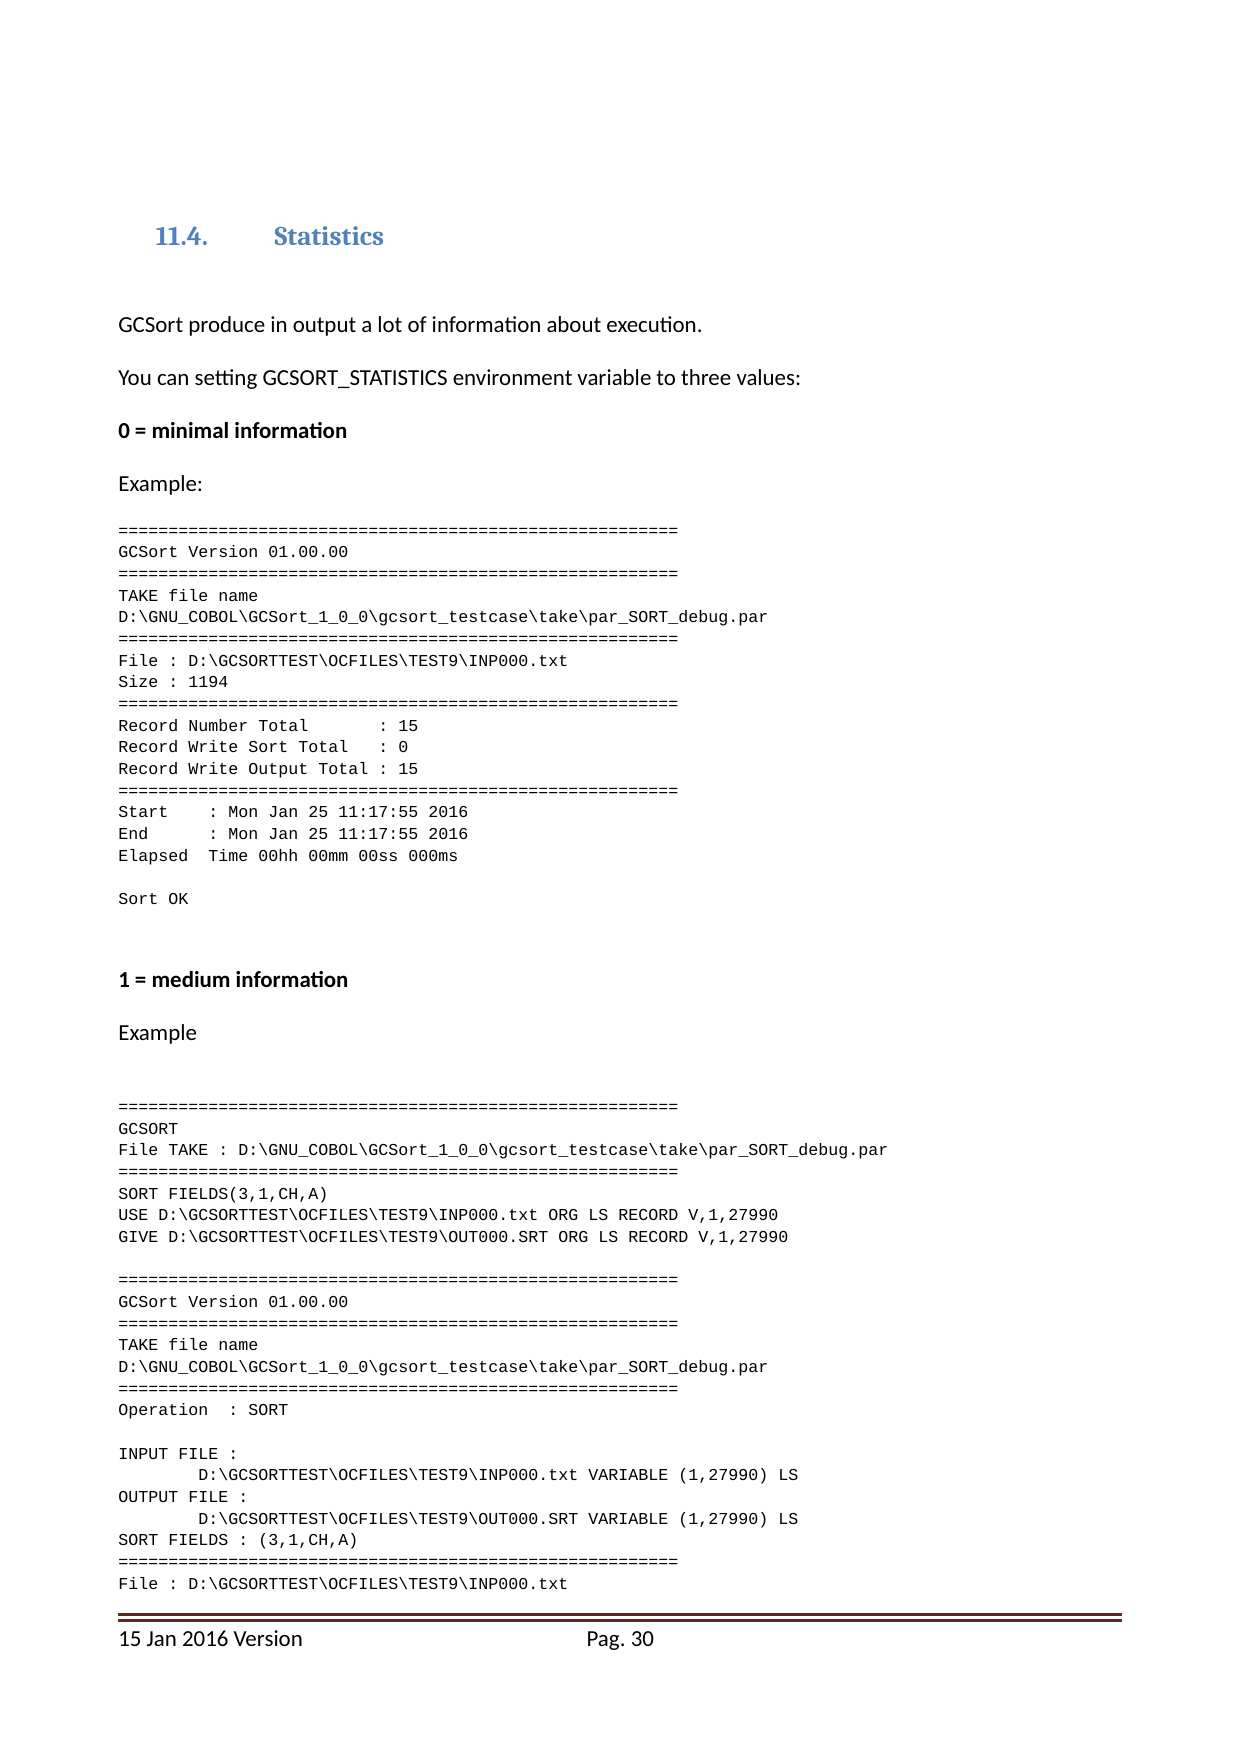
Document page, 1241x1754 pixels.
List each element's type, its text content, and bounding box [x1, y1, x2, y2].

text INPUT FILE : [118, 1445, 1122, 1464]
text GCSort produce in output a lot of information about execution. [118, 310, 1122, 338]
text D:\GCSORTTEST\OCFILES\TEST9\INP000.txt VARIABLE (1,27990) LS [118, 1467, 1122, 1486]
text ======================================================== [118, 696, 1122, 714]
text ======================================================== [118, 631, 1122, 649]
text ======================================================== [118, 522, 1122, 541]
text Start : Mon Jan 25 11:17:55 2016 [118, 804, 1122, 823]
text GCSORT [118, 1120, 1122, 1139]
text D:\GCSORTTEST\OCFILES\TEST9\OUT000.SRT VARIABLE (1,27990) LS [118, 1510, 1122, 1529]
text Size : 1194 [118, 674, 1122, 693]
text 0 = minimal information [118, 416, 1122, 444]
text ======================================================== [118, 566, 1122, 584]
text Example [118, 1018, 1122, 1046]
text TAKE file name [118, 1337, 1122, 1356]
text Elapsed Time 00hh 00mm 00ss 000ms [118, 847, 1122, 866]
text Record Number Total : 15 [118, 717, 1122, 736]
text ======================================================== [118, 1098, 1122, 1117]
text SORT FIELDS : (3,1,CH,A) [118, 1532, 1122, 1551]
text D:\GNU_COBOL\GCSort_1_0_0\gcsort_testcase\take\par_SORT_debug.par [118, 609, 1122, 628]
text 1 = medium information [118, 965, 1122, 993]
text D:\GNU_COBOL\GCSort_1_0_0\gcsort_testcase\take\par_SORT_debug.par [118, 1358, 1122, 1377]
text ======================================================== [118, 1315, 1122, 1334]
list Statistics [156, 221, 1122, 253]
text Example: [118, 469, 1122, 497]
text TAKE file name [118, 587, 1122, 606]
text USE D:\GCSORTTEST\OCFILES\TEST9\INP000.txt ORG LS RECORD V,1,27990 [118, 1207, 1122, 1226]
text OUTPUT FILE : [118, 1488, 1122, 1507]
text ======================================================== [118, 1553, 1122, 1572]
text ======================================================== [118, 1380, 1122, 1399]
text Record Write Sort Total : 0 [118, 739, 1122, 758]
text You can setting GCSORT_STATISTICS environment variable to three values: [118, 363, 1122, 391]
text Operation : SORT [118, 1402, 1122, 1421]
text ======================================================== [118, 1163, 1122, 1182]
text Sort OK [118, 891, 1122, 909]
text ======================================================== [118, 782, 1122, 801]
text File : D:\GCSORTTEST\OCFILES\TEST9\INP000.txt [118, 652, 1122, 671]
text ======================================================== [118, 1272, 1122, 1291]
text File TAKE : D:\GNU_COBOL\GCSort_1_0_0\gcsort_testcase\take\par_SORT_debug.par [118, 1142, 1122, 1161]
text GCSort Version 01.00.00 [118, 544, 1122, 563]
text GIVE D:\GCSORTTEST\OCFILES\TEST9\OUT000.SRT ORG LS RECORD V,1,27990 [118, 1228, 1122, 1247]
text SORT FIELDS(3,1,CH,A) [118, 1185, 1122, 1204]
text Record Write Output Total : 15 [118, 761, 1122, 779]
text End : Mon Jan 25 11:17:55 2016 [118, 826, 1122, 844]
text File : D:\GCSORTTEST\OCFILES\TEST9\INP000.txt [118, 1575, 1122, 1594]
text GCSort Version 01.00.00 [118, 1293, 1122, 1312]
